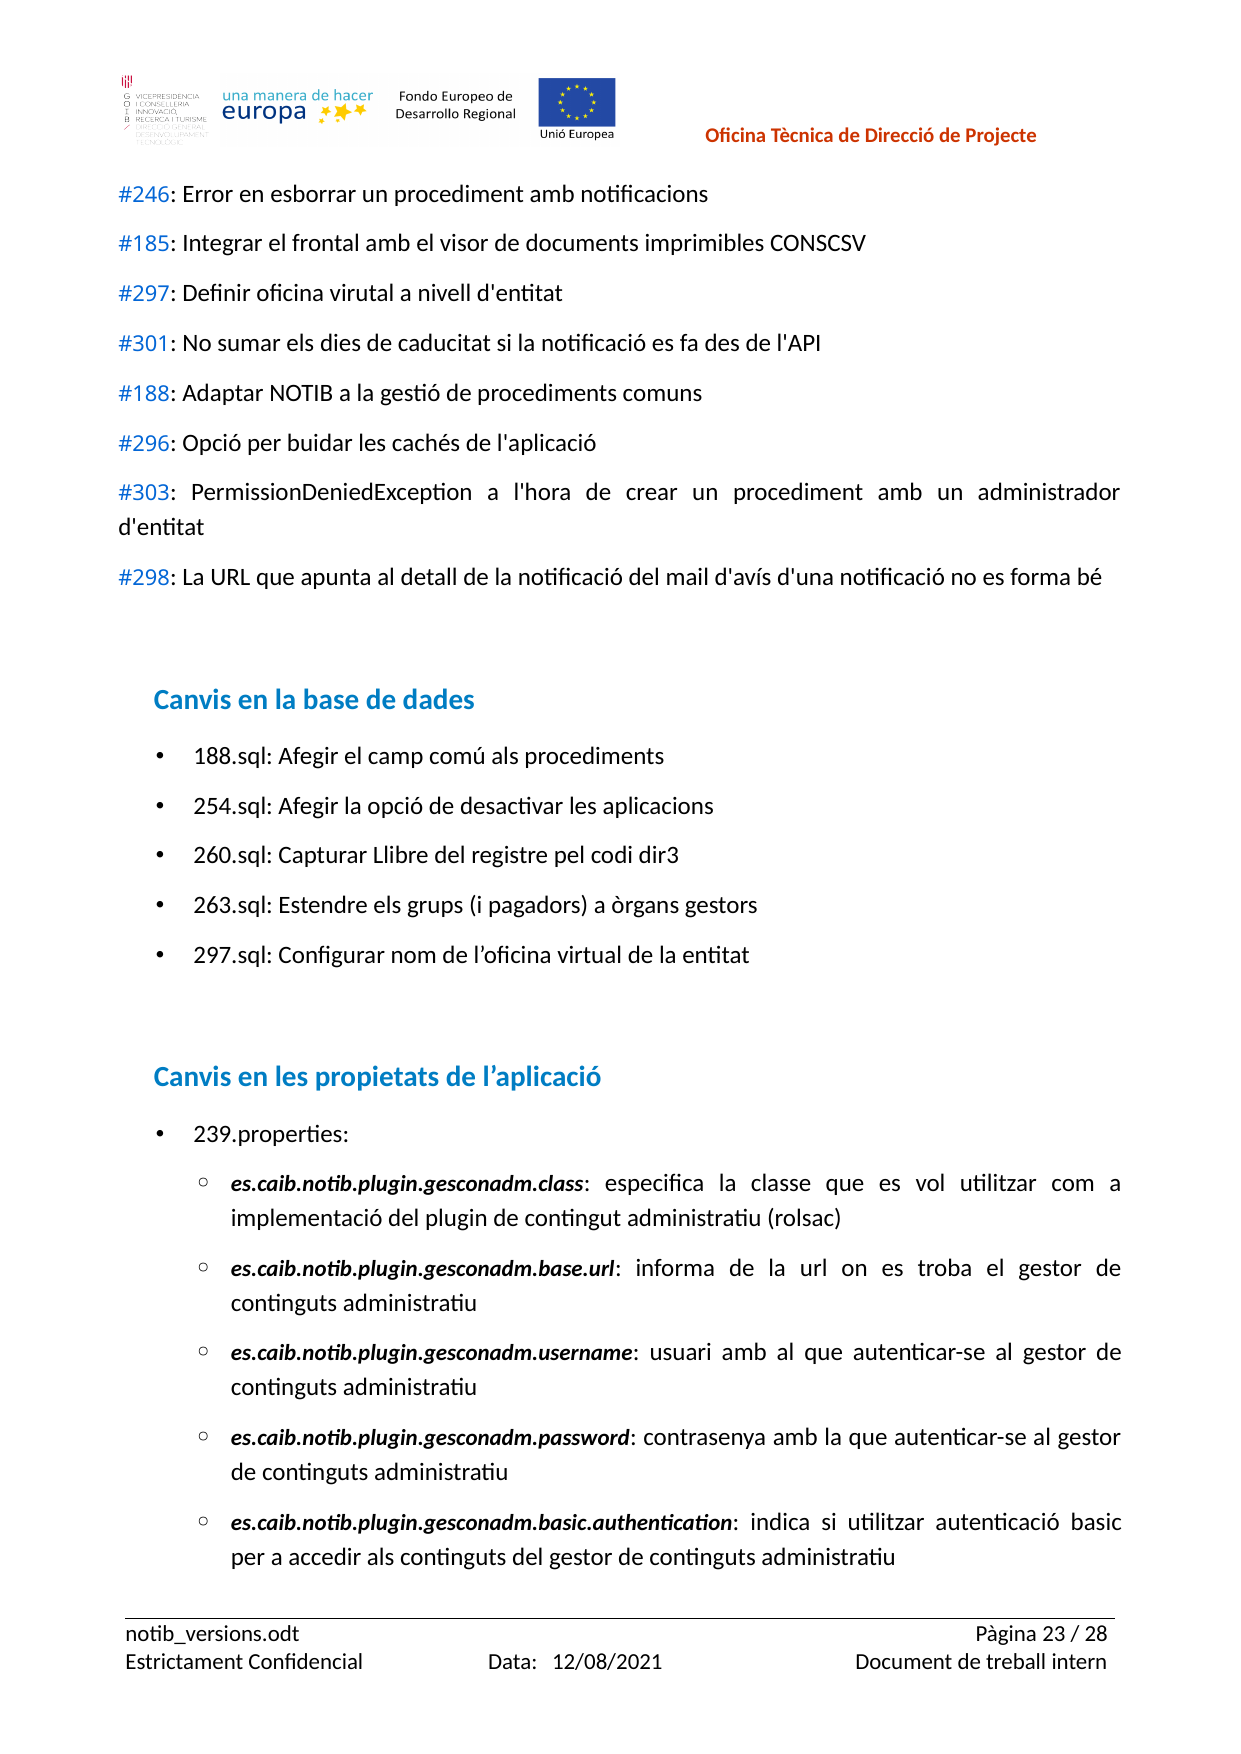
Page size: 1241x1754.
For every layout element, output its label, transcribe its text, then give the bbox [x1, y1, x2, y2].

list 260.sql: Capturar Llibre del registre pel codi dir3 [156, 839, 1122, 870]
text #185: Integrar el frontal amb el visor de documents imprimibles CONSCSV [118, 227, 1122, 258]
text #301: No sumar els dies de caducitat si la notificació es fa des de l'API [118, 327, 1122, 358]
text #298: La URL que apunta al detall de la notificació del mail d'avís d'una notificació no es forma bé [118, 561, 1122, 592]
list es.caib.notib.plugin.gesconadm.username: usuari amb al que autenticar-se al gestor de continguts administratiu [193, 1337, 1122, 1402]
list 297.sql: Configurar nom de l’oficina virtual de la entitat [156, 939, 1122, 969]
list es.caib.notib.plugin.gesconadm.base.url: informa de la url on es troba el gestor de continguts administratiu [193, 1252, 1122, 1317]
text #246: Error en esborrar un procediment amb notificacions [118, 178, 1122, 208]
list es.caib.notib.plugin.gesconadm.class: especifica la classe que es vol utilitzar com a implementació del plugin de contingut administratiu (rolsac) [193, 1167, 1122, 1233]
picture [219, 73, 621, 147]
text #296: Opció per buidar les cachés de l'aplicació [118, 427, 1122, 457]
text #303: PermissionDeniedException a l'hora de crear un procediment amb un administrador d'entitat [118, 476, 1122, 542]
list 188.sql: Afegir el camp comú als procediments [156, 740, 1122, 771]
list 263.sql: Estendre els grups (i pagadors) a òrgans gestors [156, 889, 1122, 920]
list es.caib.notib.plugin.gesconadm.password: contrasenya amb la que autenticar-se al gestor de continguts administratiu [193, 1421, 1122, 1487]
subtitle Canvis en la base de dades [153, 681, 1122, 717]
list 239.properties: [156, 1118, 1122, 1148]
subtitle Canvis en les propietats de l’aplicació [153, 1058, 1122, 1094]
text #188: Adaptar NOTIB a la gestió de procediments comuns [118, 377, 1122, 407]
picture [118, 73, 213, 147]
text #297: Definir oficina virutal a nivell d'entitat [118, 277, 1122, 308]
list 254.sql: Afegir la opció de desactivar les aplicacions [156, 790, 1122, 821]
list es.caib.notib.plugin.gesconadm.basic.authentication: indica si utilitzar autenticació basic per a accedir als continguts del gestor de continguts administratiu [193, 1506, 1122, 1571]
